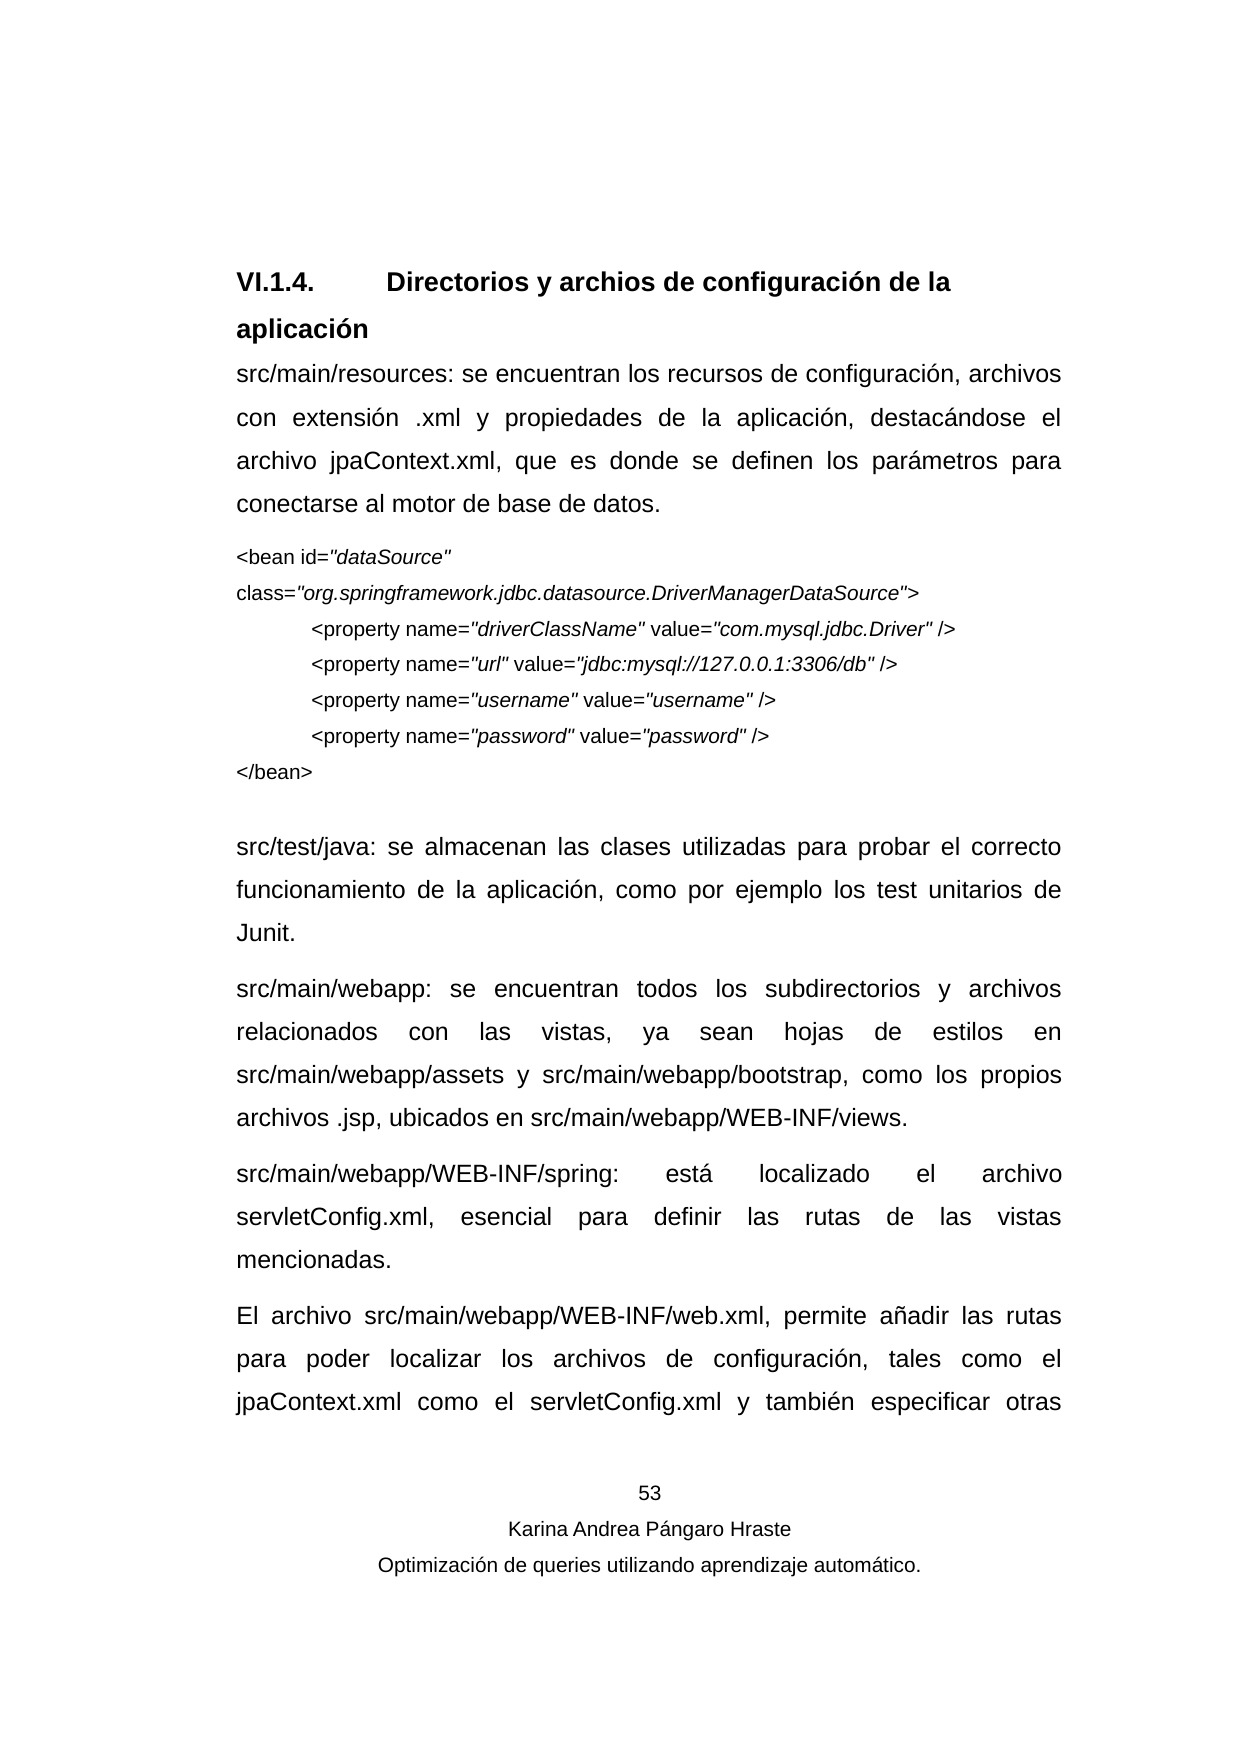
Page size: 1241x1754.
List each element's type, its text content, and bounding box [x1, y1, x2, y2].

text src/main/webapp: se encuentran todos los subdirectorios y archivos relacionados con las vistas, ya sean hojas de estilos en src/main/webapp/assets y src/main/webapp/bootstrap, como los propios archivos .jsp, ubicados en src/main/webapp/WEB-INF/views. [236, 974, 1063, 1132]
subtitle Directorios y archios de configuración de la aplicación [236, 266, 1063, 344]
text <property name="url" value="jdbc:mysql://127.0.0.1:3306/db" /> [236, 652, 1063, 676]
text src/main/resources: se encuentran los recursos de configuración, archivos con extensión .xml y propiedades de la aplicación, destacándose el archivo jpaContext.xml, que es donde se definen los parámetros para conectarse al motor de base de datos. [236, 359, 1063, 518]
text src/test/java: se almacenan las clases utilizadas para probar el correcto funcionamiento de la aplicación, como por ejemplo los test unitarios de Junit. [236, 832, 1063, 947]
text El archivo src/main/webapp/WEB-INF/web.xml, permite añadir las rutas para poder localizar los archivos de configuración, tales como el jpaContext.xml como el servletConfig.xml y también especificar otras [236, 1301, 1063, 1416]
text <bean id="dataSource" class="org.springframework.jdbc.datasource.DriverManagerDataSource"> [236, 544, 1063, 604]
text <property name="username" value="username" /> [236, 688, 1063, 712]
text </bean> [236, 760, 1063, 784]
text <property name="password" value="password" /> [236, 724, 1063, 748]
text src/main/webapp/WEB-INF/spring: está localizado el archivo servletConfig.xml, esencial para definir las rutas de las vistas mencionadas. [236, 1159, 1063, 1274]
text <property name="driverClassName" value="com.mysql.jdbc.Driver" /> [236, 616, 1063, 640]
